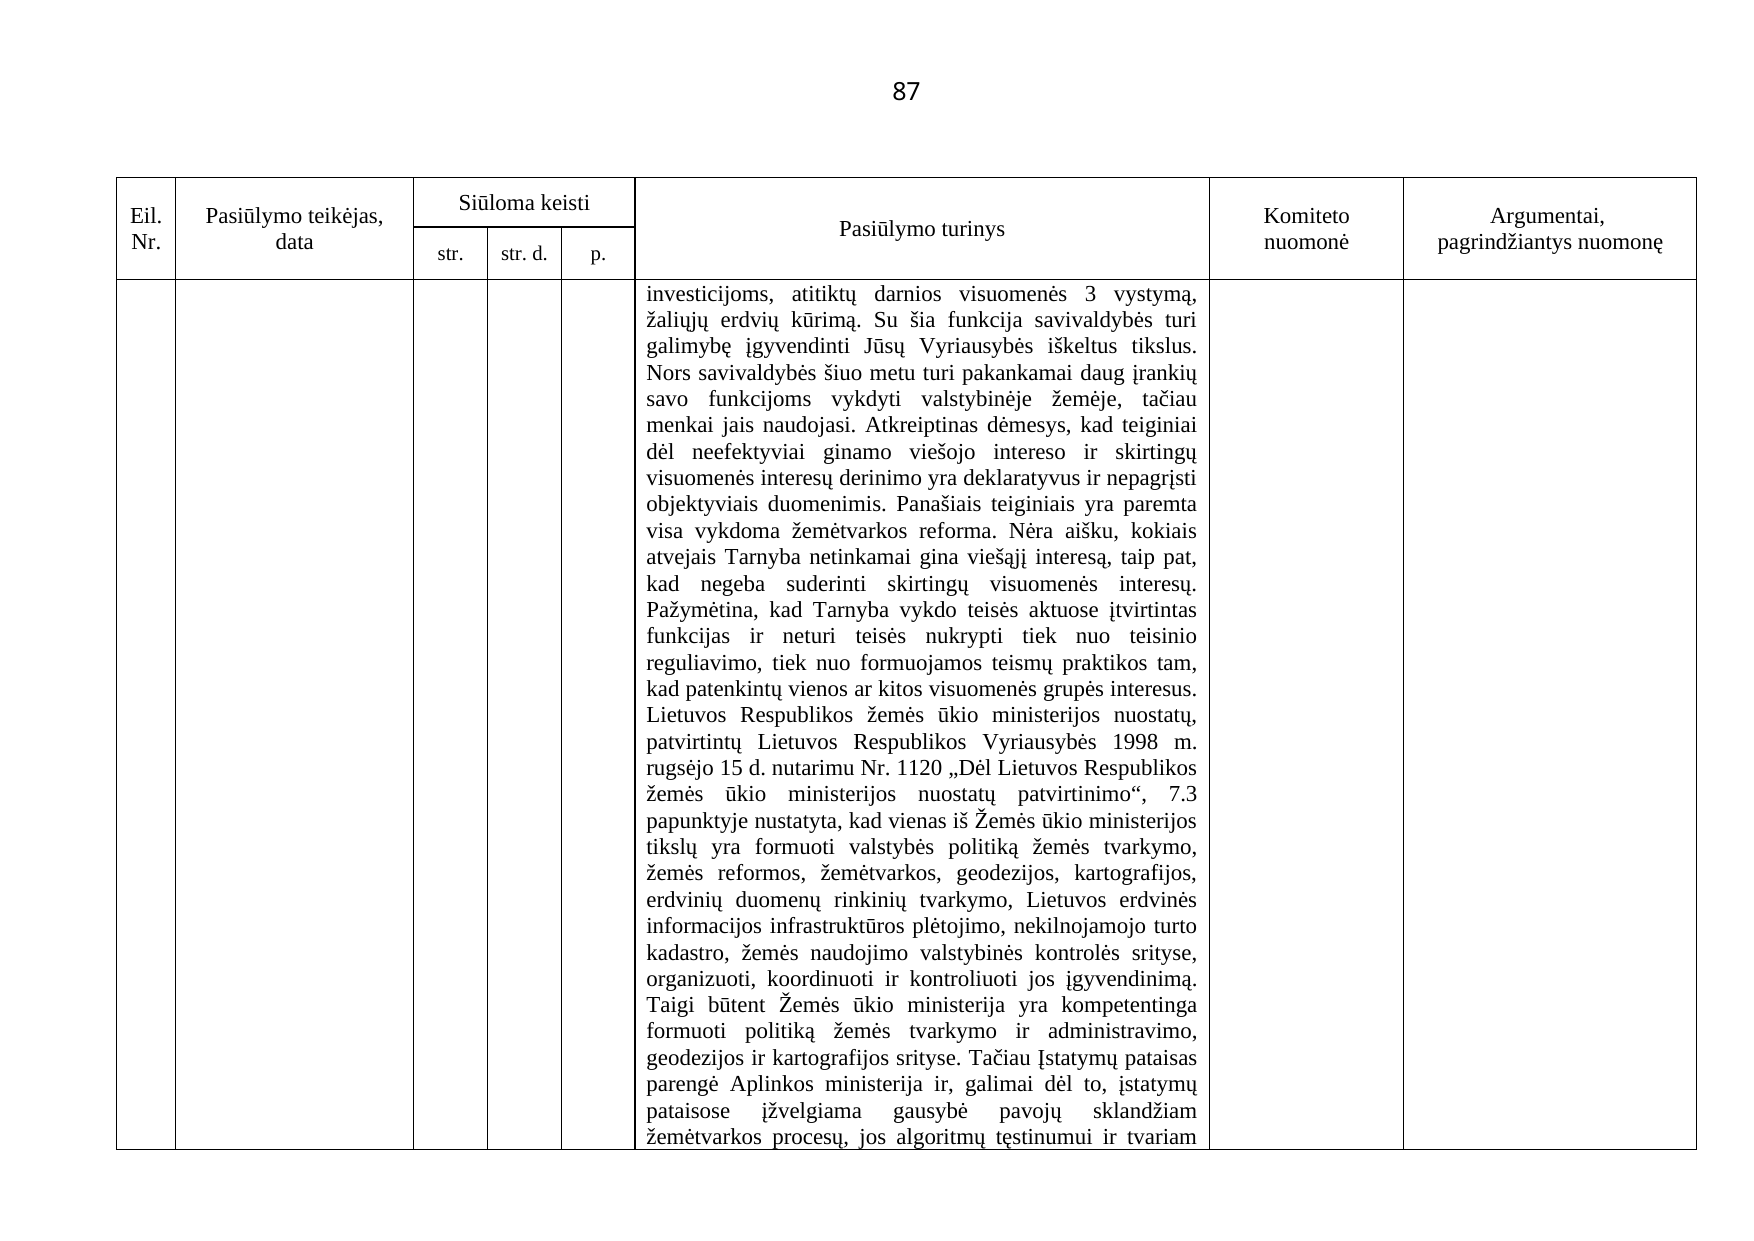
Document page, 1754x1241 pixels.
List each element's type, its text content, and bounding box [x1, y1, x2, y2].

table_cell [1210, 280, 1403, 1149]
table_header Argumentai, pagrindžiantys nuomonę [1404, 178, 1696, 279]
table_cell investicijoms, atitiktų darnios visuomenės 3 vystymą, žaliųjų erdvių kūrimą. Su šia funkcija savivaldybės turi galimybę įgyvendinti Jūsų Vyriausybės iškeltus tikslus. Nors savivaldybės šiuo metu turi pakankamai daug įrankių savo funkcijoms vykdyti valstybinėje žemėje, tačiau menkai jais naudojasi. Atkreiptinas dėmesys, kad teiginiai dėl neefektyviai ginamo viešojo intereso ir skirtingų visuomenės interesų derinimo yra deklaratyvus ir nepagrįsti objektyviais duomenimis. Panašiais teiginiais yra paremta visa vykdoma žemėtvarkos reforma. Nėra aišku, kokiais atvejais Tarnyba netinkamai gina viešąjį interesą, taip pat, kad negeba suderinti skirtingų visuomenės interesų. Pažymėtina, kad Tarnyba vykdo teisės aktuose įtvirtintas funkcijas ir neturi teisės nukrypti tiek nuo teisinio reguliavimo, tiek nuo formuojamos teismų praktikos tam, kad patenkintų vienos ar kitos visuomenės grupės interesus. Lietuvos Respublikos žemės ūkio ministerijos nuostatų, patvirtintų Lietuvos Respublikos Vyriausybės 1998 m. rugsėjo 15 d. nutarimu Nr. 1120 „Dėl Lietuvos Respublikos žemės ūkio ministerijos nuostatų patvirtinimo“, 7.3 papunktyje nustatyta, kad vienas iš Žemės ūkio ministerijos tikslų yra formuoti valstybės politiką žemės tvarkymo, žemės reformos, žemėtvarkos, geodezijos, kartografijos, erdvinių duomenų rinkinių tvarkymo, Lietuvos erdvinės informacijos infrastruktūros plėtojimo, nekilnojamojo turto kadastro, žemės naudojimo valstybinės kontrolės srityse, organizuoti, koordinuoti ir kontroliuoti jos įgyvendinimą. Taigi būtent Žemės ūkio ministerija yra kompetentinga formuoti politiką žemės tvarkymo ir administravimo, geodezijos ir kartografijos srityse. Tačiau Įstatymų pataisas parengė Aplinkos ministerija ir, galimai dėl to, įstatymų pataisose įžvelgiama gausybė pavojų sklandžiam žemėtvarkos procesų, jos algoritmų tęstinumui ir tvariam [636, 280, 1209, 1149]
table_cell [176, 280, 413, 1149]
table_cell [1404, 280, 1696, 1149]
table_cell [414, 280, 487, 1149]
table_header Siūloma keisti [414, 178, 634, 226]
table_cell str. d. [488, 228, 561, 279]
table_cell [117, 280, 175, 1149]
table_cell str. [414, 228, 487, 279]
table_header Pasiūlymo teikėjas, data [176, 178, 413, 279]
table_cell p. [562, 228, 634, 279]
table_header Pasiūlymo turinys [636, 178, 1209, 279]
table_cell [562, 280, 634, 1149]
table_header Komiteto nuomonė [1210, 178, 1403, 279]
table_cell [488, 280, 561, 1149]
table_header Eil. Nr. [117, 178, 175, 279]
